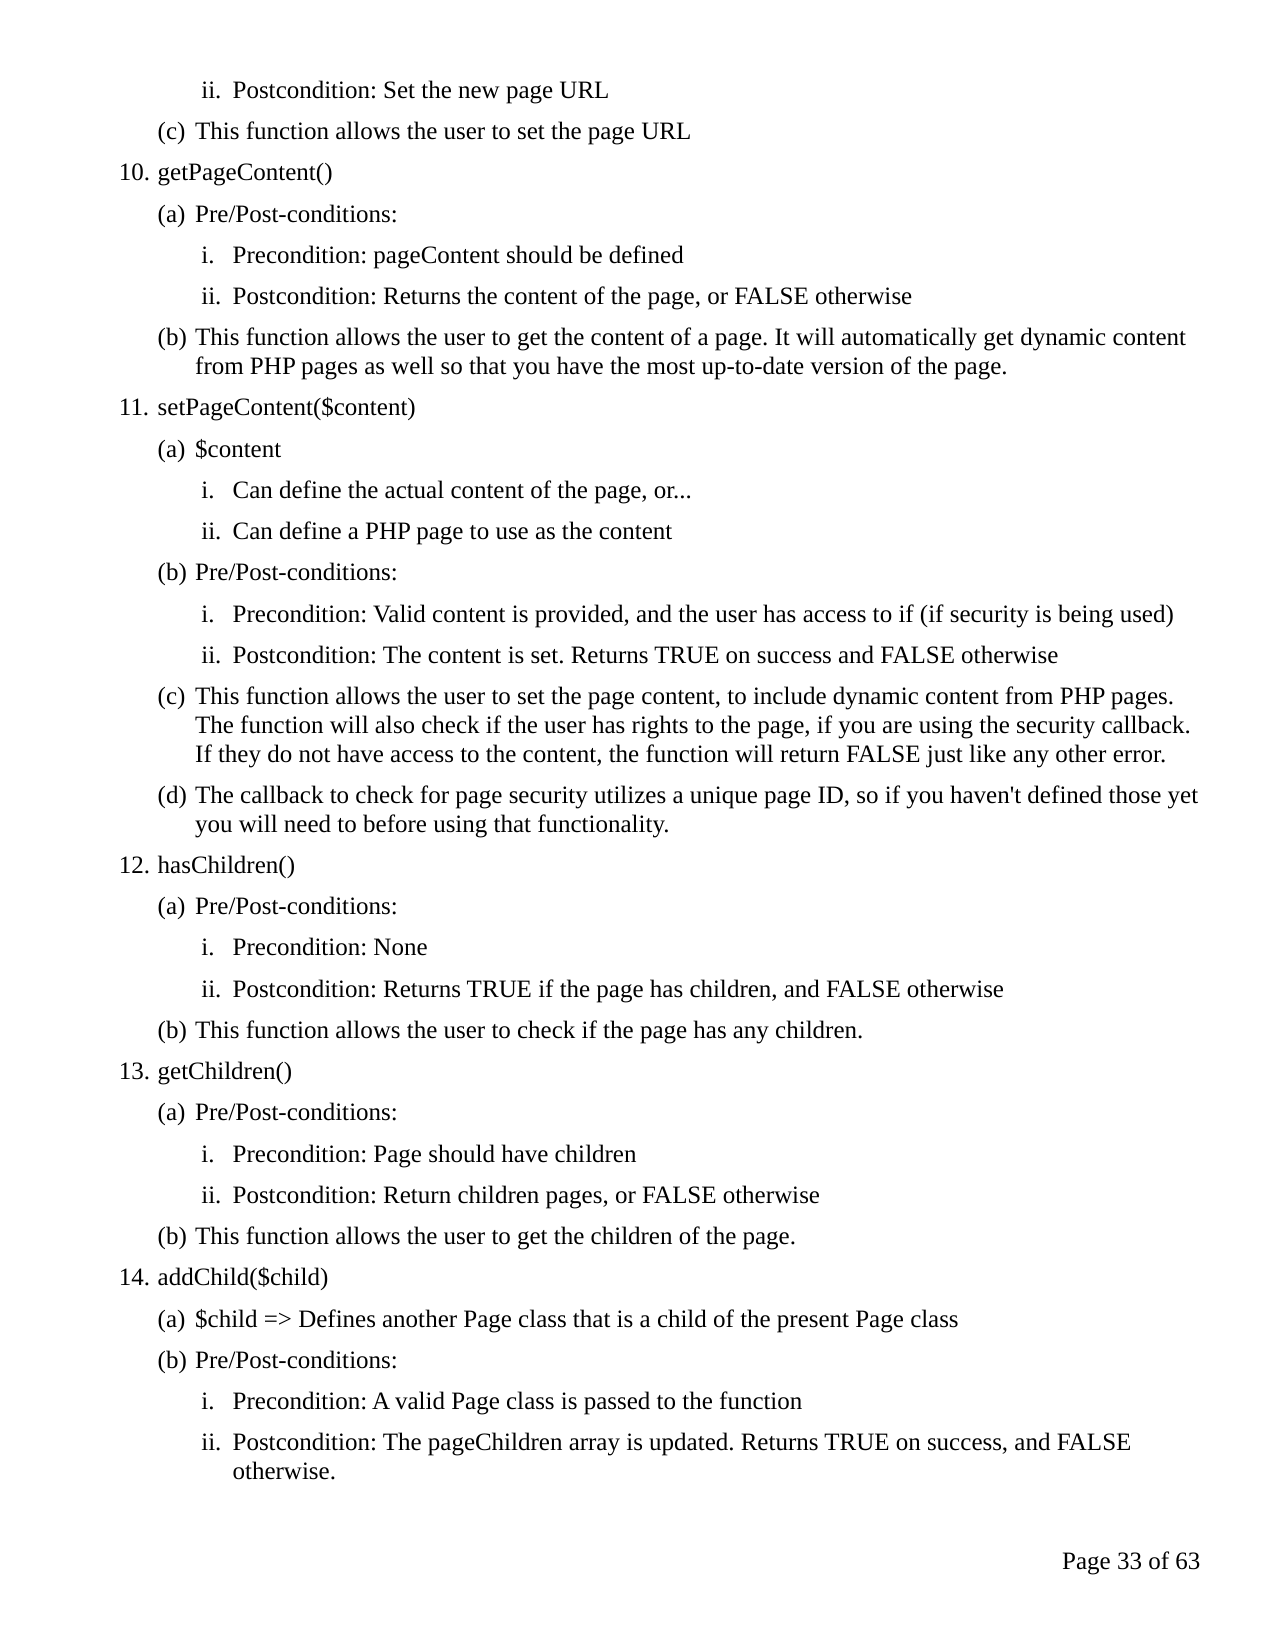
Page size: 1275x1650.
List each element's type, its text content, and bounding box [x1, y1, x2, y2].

list The callback to check for page security utilizes a unique page ID, so if you haven't defined those yet you will need to before using that functionality. [157, 780, 1200, 837]
list This function allows the user to get the children of the page. [157, 1221, 1200, 1250]
list This function allows the user to set the page content, to include dynamic content from PHP pages. The function will also check if the user has rights to the page, if you are using the security callback. If they do not have access to the content, the function will return FALSE just like any other error. [157, 681, 1200, 767]
list Postcondition: The content is set. Returns TRUE on success and FALSE otherwise [195, 640, 1200, 669]
list Pre/Post-conditions: [157, 1345, 1200, 1374]
list Pre/Post-conditions: [157, 557, 1200, 586]
list Pre/Post-conditions: [157, 1097, 1200, 1126]
list Pre/Post-conditions: [157, 891, 1200, 920]
list $child => Defines another Page class that is a child of the present Page class [157, 1304, 1200, 1332]
list Precondition: None [195, 932, 1200, 961]
list setPageContent($content) [112, 392, 1200, 421]
list getPageContent() [112, 157, 1200, 186]
list Postcondition: The pageChildren array is updated. Returns TRUE on success, and FALSE otherwise. [195, 1427, 1200, 1485]
list Precondition: A valid Page class is passed to the function [195, 1386, 1200, 1415]
list Can define a PHP page to use as the content [195, 516, 1200, 545]
list $content [157, 434, 1200, 462]
list getChildren() [112, 1056, 1200, 1085]
list Pre/Post-conditions: [157, 199, 1200, 227]
list hasChildren() [112, 850, 1200, 879]
list Postcondition: Return children pages, or FALSE otherwise [195, 1180, 1200, 1209]
list Postcondition: Returns TRUE if the page has children, and FALSE otherwise [195, 974, 1200, 1002]
list This function allows the user to set the page URL [157, 116, 1200, 145]
list Postcondition: Returns the content of the page, or FALSE otherwise [195, 281, 1200, 310]
list Precondition: pageContent should be defined [195, 240, 1200, 269]
list addChild($child) [112, 1262, 1200, 1291]
list This function allows the user to check if the page has any children. [157, 1015, 1200, 1044]
list Precondition: Page should have children [195, 1139, 1200, 1167]
list This function allows the user to get the content of a page. It will automatically get dynamic content from PHP pages as well so that you have the most up-to-date version of the page. [157, 322, 1200, 380]
list Postcondition: Set the new page URL [195, 75, 1200, 104]
list Precondition: Valid content is provided, and the user has access to if (if security is being used) [195, 599, 1200, 627]
list Can define the actual content of the page, or... [195, 475, 1200, 504]
